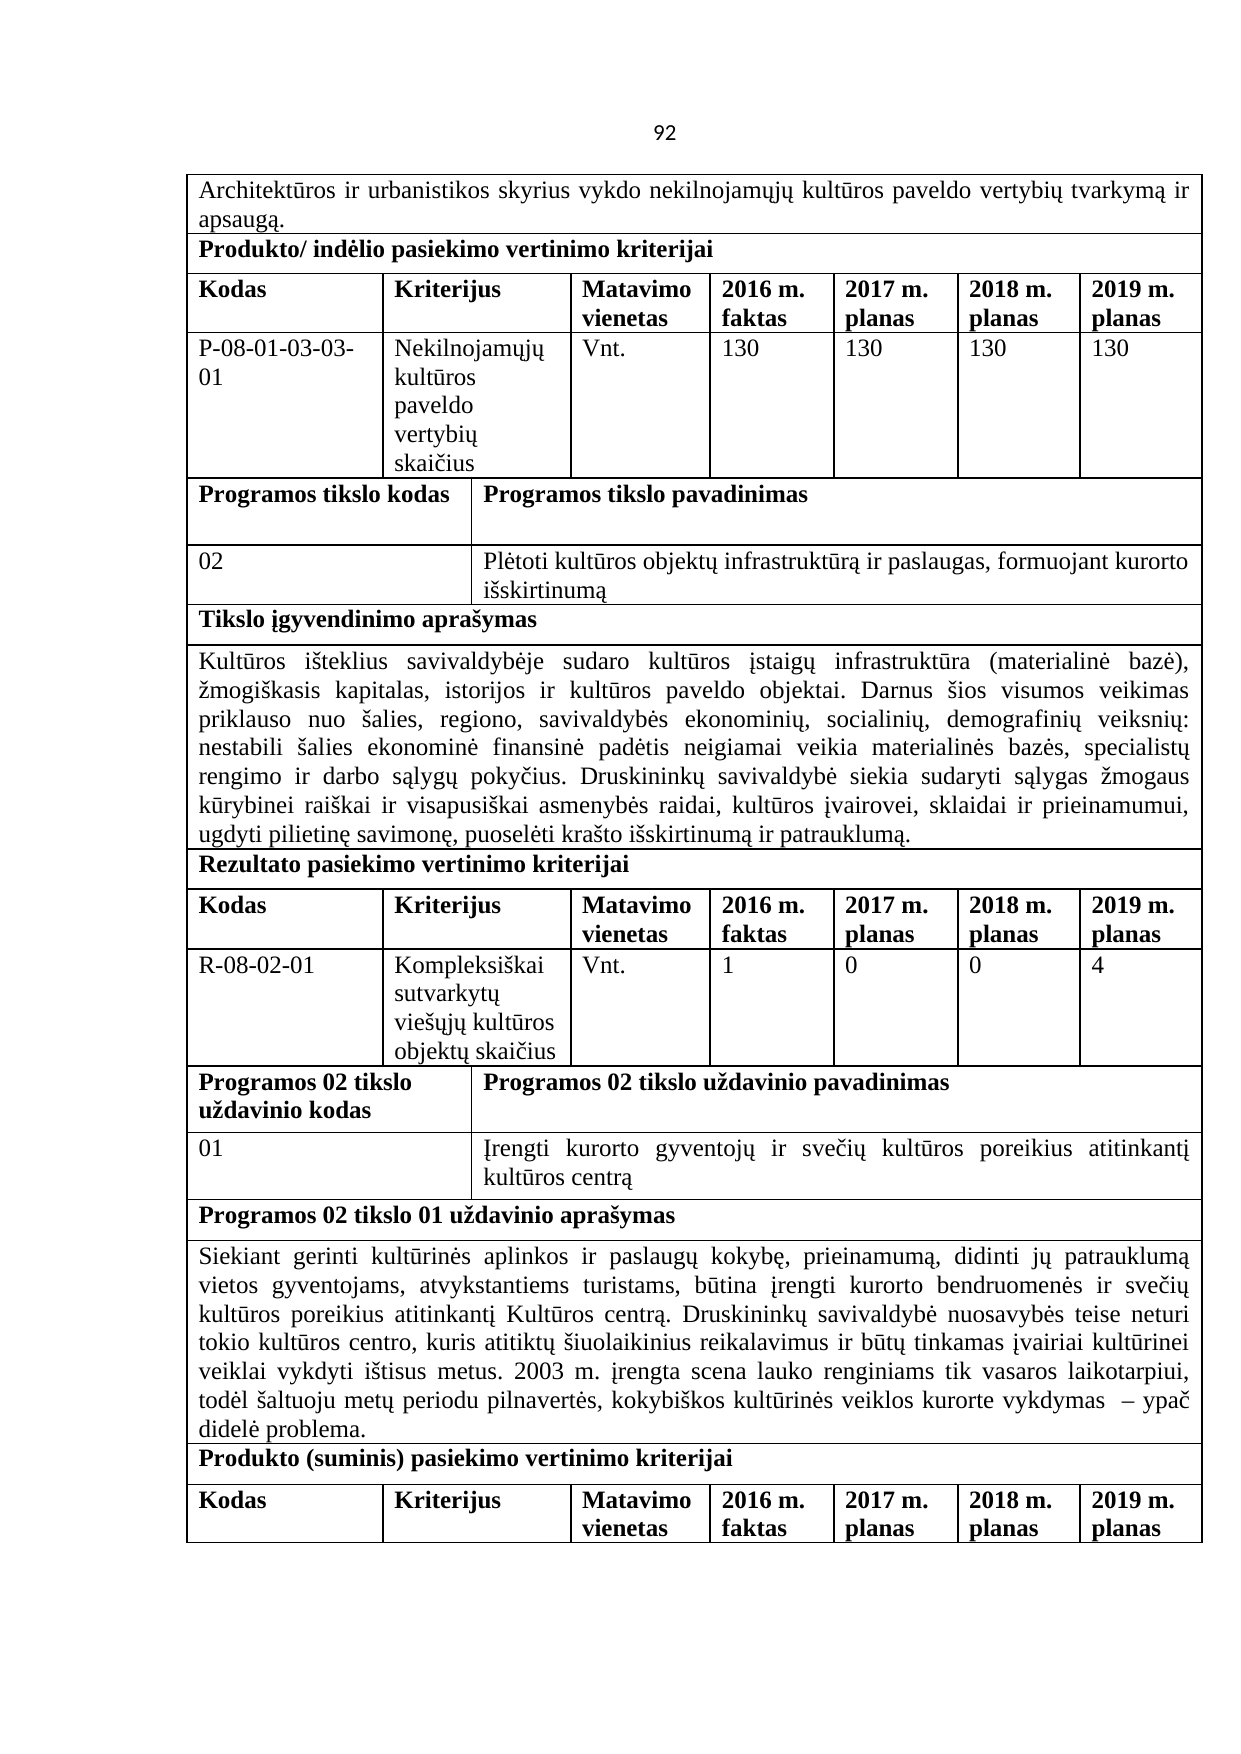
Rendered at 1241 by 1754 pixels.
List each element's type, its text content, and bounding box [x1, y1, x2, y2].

table_cell 2018 m. planas [959, 1485, 1079, 1542]
table_cell Programos 02 tikslo uždavinio pavadinimas [472, 1067, 1201, 1132]
table_cell Kriterijus [384, 890, 570, 948]
table_cell Programos 02 tikslo 01 uždavinio aprašymas [188, 1200, 1201, 1240]
table_cell Kultūros išteklius savivaldybėje sudaro kultūros įstaigų infrastruktūra (materialinė bazė), žmogiškasis kapitalas, istorijos ir kultūros paveldo objektai. Darnus šios visumos veikimas priklauso nuo šalies, regiono, savivaldybės ekonominių, socialinių, demografinių veiksnių: nestabili šalies ekonominė finansinė padėtis neigiamai veikia materialinės bazės, specialistų rengimo ir darbo sąlygų pokyčius. Druskininkų savivaldybė siekia sudaryti sąlygas žmogaus kūrybinei raiškai ir visapusiškai asmenybės raidai, kultūros įvairovei, sklaidai ir prieinamumui, ugdyti pilietinę savimonę, puoselėti krašto išskirtinumą ir patrauklumą. [188, 646, 1201, 847]
table_cell 4 [1081, 950, 1201, 1065]
table_cell Vnt. [572, 333, 709, 477]
table_cell 130 [1081, 333, 1201, 477]
table_cell 01 [188, 1133, 471, 1199]
table_cell Matavimo vienetas [572, 890, 709, 948]
table_cell Produkto (suminis) pasiekimo vertinimo kriterijai [188, 1444, 1201, 1484]
table_cell P-08-01-03-03-01 [188, 333, 382, 477]
table_cell Kriterijus [384, 274, 570, 332]
table_cell Vnt. [572, 950, 709, 1065]
table_cell Architektūros ir urbanistikos skyrius vykdo nekilnojamųjų kultūros paveldo vertybių tvarkymą ir apsaugą. [188, 175, 1201, 233]
table_cell Programos 02 tikslo uždavinio kodas [188, 1067, 471, 1132]
table_cell 2017 m. planas [835, 274, 957, 332]
table_cell Įrengti kurorto gyventojų ir svečių kultūros poreikius atitinkantį kultūros centrą [472, 1133, 1201, 1199]
table_cell 2018 m. planas [959, 274, 1079, 332]
table_cell Kodas [188, 1485, 382, 1542]
table_cell Tikslo įgyvendinimo aprašymas [188, 605, 1201, 644]
table_cell Nekilnojamųjų kultūros paveldo vertybių skaičius [384, 333, 570, 477]
table_cell 2016 m. faktas [711, 274, 833, 332]
table_cell 0 [959, 950, 1079, 1065]
table_cell Programos tikslo kodas [188, 479, 471, 544]
table_cell 2018 m. planas [959, 890, 1079, 948]
table_cell R-08-02-01 [188, 950, 382, 1065]
table_cell 130 [835, 333, 957, 477]
table_cell Programos tikslo pavadinimas [472, 479, 1201, 544]
table_cell Siekiant gerinti kultūrinės aplinkos ir paslaugų kokybę, prieinamumą, didinti jų patrauklumą vietos gyventojams, atvykstantiems turistams, būtina įrengti kurorto bendruomenės ir svečių kultūros poreikius atitinkantį Kultūros centrą. Druskininkų savivaldybė nuosavybės teise neturi tokio kultūros centro, kuris atitiktų šiuolaikinius reikalavimus ir būtų tinkamas įvairiai kultūrinei veiklai vykdyti ištisus metus. 2003 m. įrengta scena lauko renginiams tik vasaros laikotarpiui, todėl šaltuoju metų periodu pilnavertės, kokybiškos kultūrinės veiklos kurorte vykdymas – ypač didelė problema. [188, 1241, 1201, 1442]
table_cell Matavimo vienetas [572, 1485, 709, 1542]
table_cell 2019 m. planas [1081, 274, 1201, 332]
table_cell 130 [959, 333, 1079, 477]
table_cell 130 [711, 333, 833, 477]
table_cell 2019 m. planas [1081, 1485, 1201, 1542]
table_cell 2017 m. planas [835, 1485, 957, 1542]
table_cell Matavimo vienetas [572, 274, 709, 332]
table_cell Kriterijus [384, 1485, 570, 1542]
table_cell 2019 m. planas [1081, 890, 1201, 948]
table_cell Rezultato pasiekimo vertinimo kriterijai [188, 850, 1201, 888]
table_cell 2016 m. faktas [711, 890, 833, 948]
table_cell 1 [711, 950, 833, 1065]
table_cell Produkto/ indėlio pasiekimo vertinimo kriterijai [188, 234, 1201, 273]
table_cell 02 [188, 546, 471, 603]
table_cell Plėtoti kultūros objektų infrastruktūrą ir paslaugas, formuojant kurorto išskirtinumą [472, 546, 1201, 603]
table_cell Kodas [188, 274, 382, 332]
table_cell Kodas [188, 890, 382, 948]
table_cell 2017 m. planas [835, 890, 957, 948]
table_cell 0 [835, 950, 957, 1065]
table_cell 2016 m. faktas [711, 1485, 833, 1542]
table_cell Kompleksiškai sutvarkytų viešųjų kultūros objektų skaičius [384, 950, 570, 1065]
